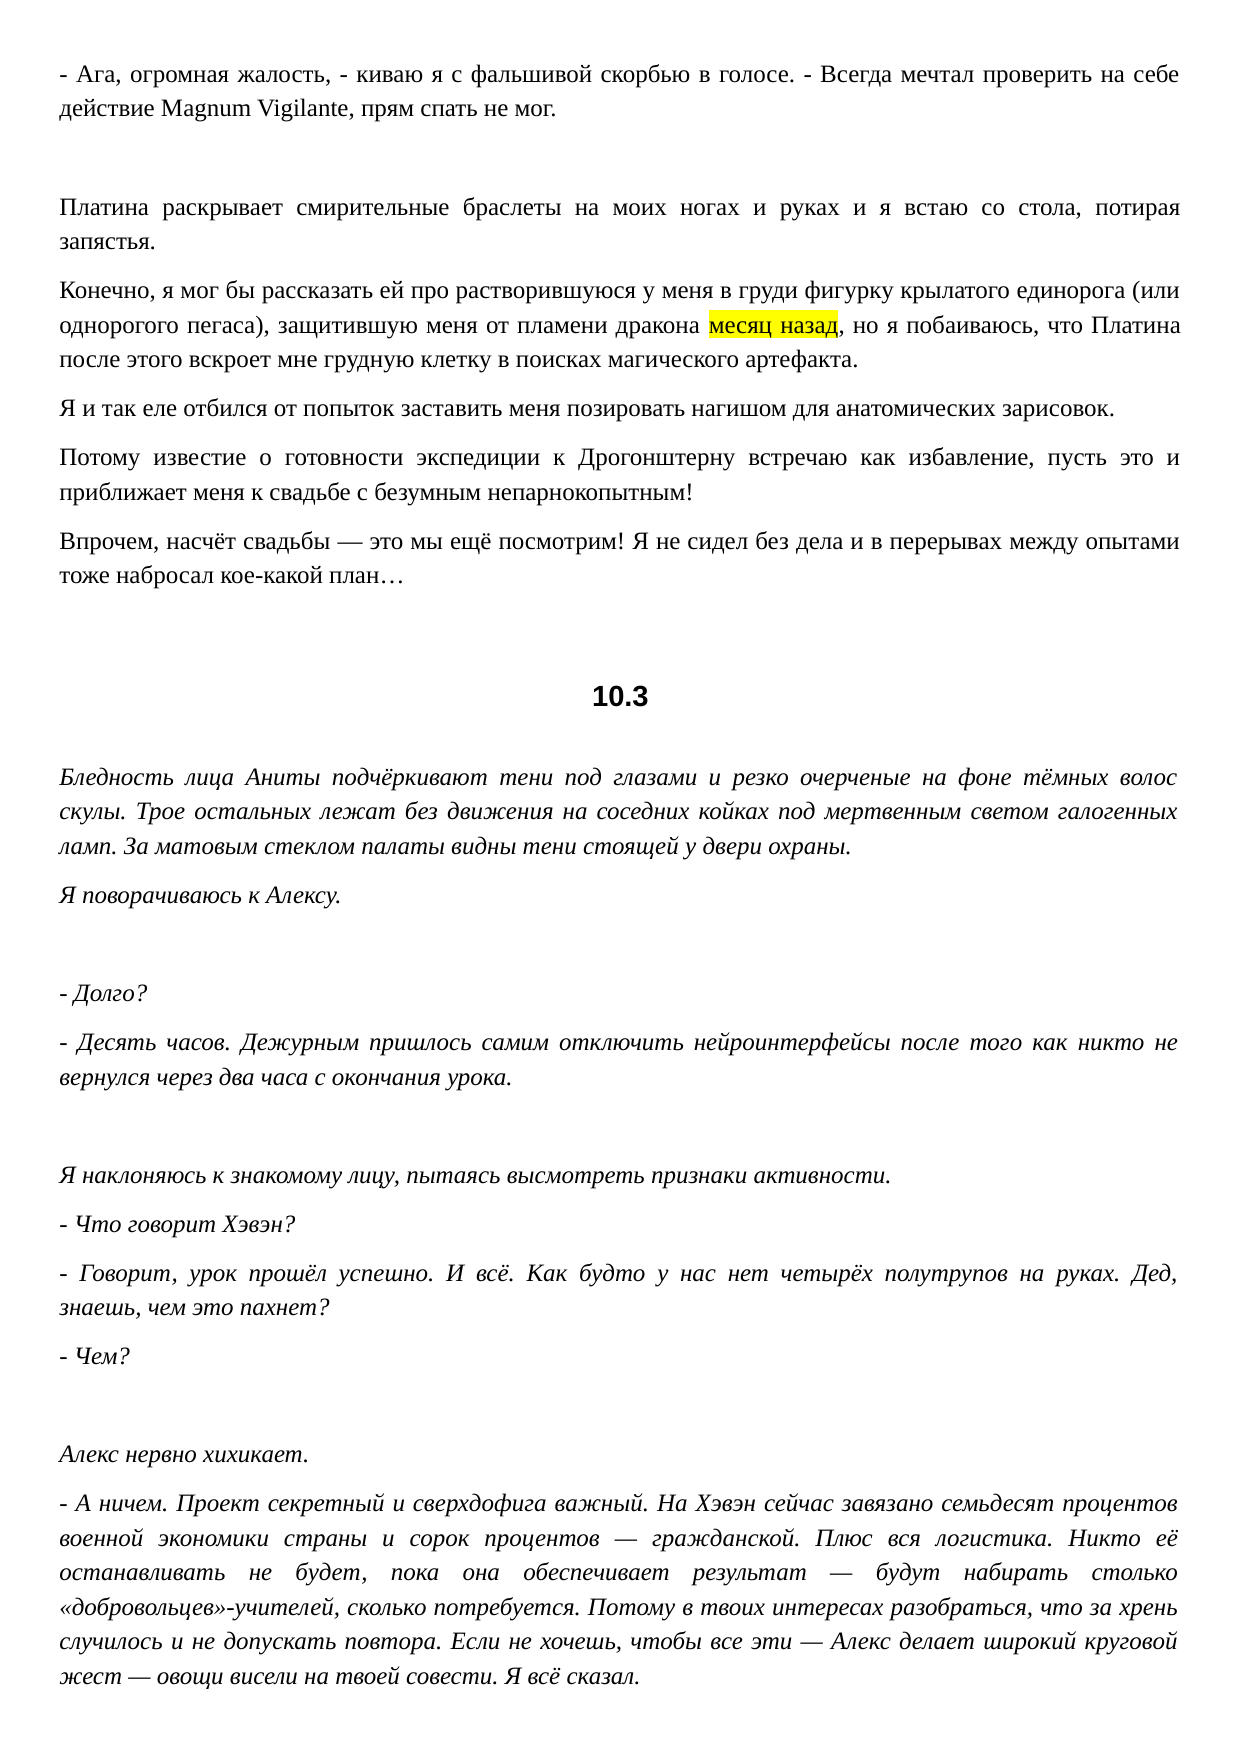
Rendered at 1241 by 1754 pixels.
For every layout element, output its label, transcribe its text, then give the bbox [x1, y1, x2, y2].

text Конечно, я мог бы рассказать ей про растворившуюся у меня в груди фигурку крылатого единорога (или однорогого пегаса), защитившую меня от пламени дракона месяц назад, но я побаиваюсь, что Платина после этого вскроет мне грудную клетку в поисках магического артефакта. [59, 275, 1181, 373]
text Платина раскрывает смирительные браслеты на моих ногах и руках и я встаю со стола, потирая запястья. [59, 192, 1181, 255]
subtitle 10.3 [59, 679, 1181, 713]
text Алекс нервно хихикает. [59, 1439, 1181, 1468]
text Бледность лица Аниты подчёркивают тени под глазами и резко очерченые на фоне тёмных волос скулы. Трое остальных лежат без движения на соседних койках под мертвенным светом галогенных ламп. За матовым стеклом палаты видны тени стоящей у двери охраны. [59, 762, 1181, 859]
text - Десять часов. Дежурным пришлось самим отключить нейроинтерфейсы после того как никто не вернулся через два часа с окончания урока. [59, 1027, 1181, 1090]
text Я поворачиваюсь к Алексу. [59, 880, 1181, 909]
text Я наклоняюсь к знакомому лицу, пытаясь высмотреть признаки активности. [59, 1160, 1181, 1188]
text - Говорит, урок прошёл успешно. И всё. Как будто у нас нет четырёх полутрупов на руках. Дед, знаешь, чем это пахнет? [59, 1258, 1181, 1321]
text Впрочем, насчёт свадьбы — это мы ещё посмотрим! Я не сидел без дела и в перерывах между опытами тоже набросал кое-какой план… [59, 526, 1181, 589]
text Я и так еле отбился от попыток заставить меня позировать нагишом для анатомических зарисовок. [59, 393, 1181, 422]
text - Долго? [59, 978, 1181, 1007]
text - Чем? [59, 1341, 1181, 1370]
text Потому известие о готовности экспедиции к Дрогонштерну встречаю как избавление, пусть это и приближает меня к свадьбе с безумным непарнокопытным! [59, 442, 1181, 506]
text - Ага, огромная жалость, - киваю я с фальшивой скорбью в голосе. - Всегда мечтал проверить на себе действие Magnum Vigilante, прям спать не мог. [59, 59, 1181, 122]
text - А ничем. Проект секретный и сверхдофига важный. На Хэвэн сейчас завязано семьдесят процентов военной экономики страны и сорок процентов — гражданской. Плюс вся логистика. Никто её останавливать не будет, пока она обеспечивает результат — будут набирать столько «добровольцев»-учителей, сколько потребуется. Потому в твоих интересах разобраться, что за хрень случилось и не допускать повтора. Если не хочешь, чтобы все эти — Алекс делает широкий круговой жест — овощи висели на твоей совести. Я всё сказал. [59, 1488, 1181, 1690]
text - Что говорит Хэвэн? [59, 1209, 1181, 1237]
